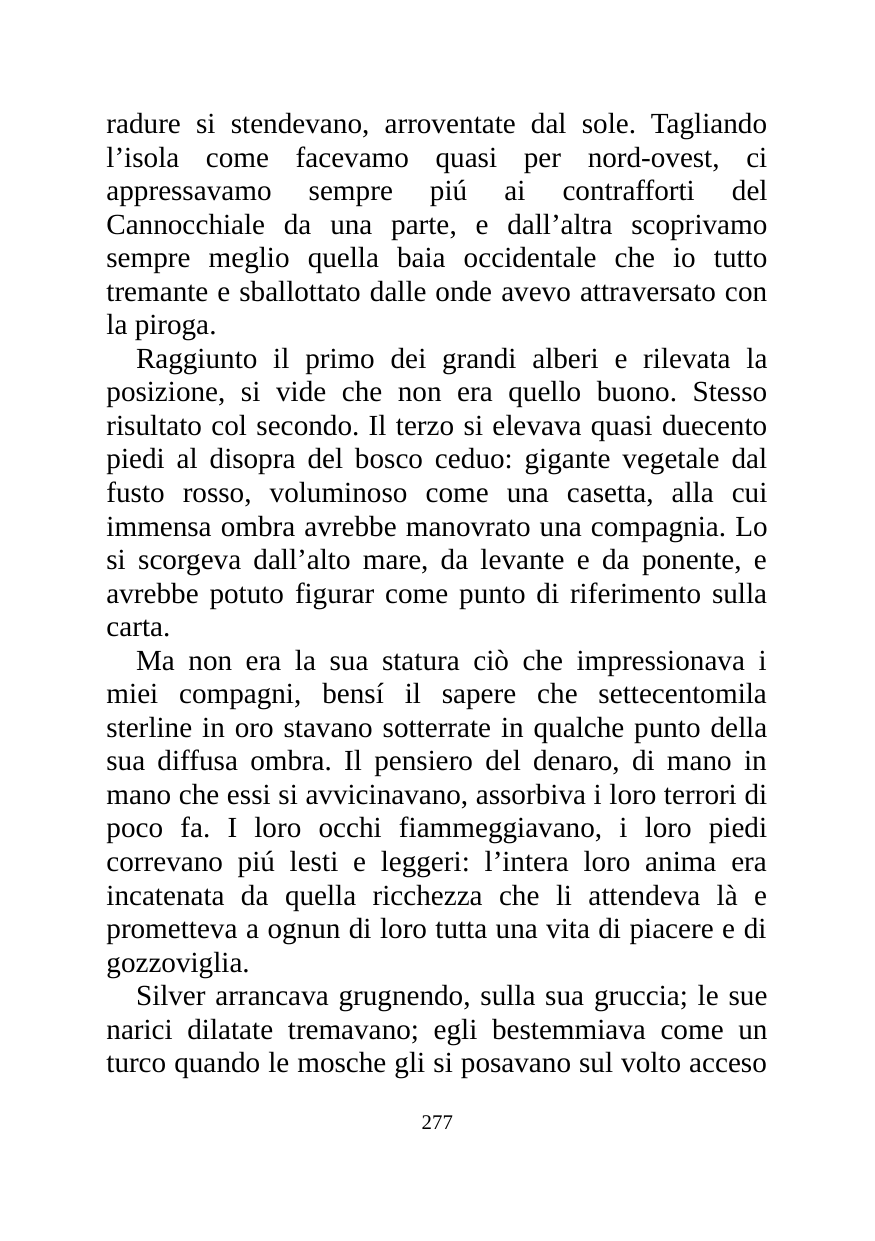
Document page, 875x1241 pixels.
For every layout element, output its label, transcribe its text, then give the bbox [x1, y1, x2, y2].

text Raggiunto il primo dei grandi alberi e rilevata la posizione, si vide che non era quello buono. Stesso risultato col secondo. Il terzo si elevava quasi duecento piedi al disopra del bosco ceduo: gigante vegetale dal fusto rosso, voluminoso come una casetta, alla cui immensa ombra avrebbe manovrato una compagnia. Lo si scorgeva dall’alto mare, da levante e da ponente, e avrebbe potuto figurar come punto di riferimento sulla carta. [106, 341, 768, 643]
text Ma non era la sua statura ciò che impressionava i miei compagni, bensí il sapere che settecentomila sterline in oro stavano sotterrate in qualche punto della sua diffusa ombra. Il pensiero del denaro, di mano in mano che essi si avvicinavano, assorbiva i loro terrori di poco fa. I loro occhi fiammeggiavano, i loro piedi correvano piú lesti e leggeri: l’intera loro anima era incatenata da quella ricchezza che li attendeva là e prometteva a ognun di loro tutta una vita di piacere e di gozzoviglia. [106, 643, 768, 978]
text radure si stendevano, arroventate dal sole. Tagliando l’isola come facevamo quasi per nord-ovest, ci appressavamo sempre piú ai contrafforti del Cannocchiale da una parte, e dall’altra scoprivamo sempre meglio quella baia occidentale che io tutto tremante e sballottato dalle onde avevo attraversato con la piroga. [106, 106, 768, 341]
text Silver arrancava grugnendo, sulla sua gruccia; le sue narici dilatate tremavano; egli bestemmiava come un turco quando le mosche gli si posavano sul volto acceso [106, 978, 768, 1079]
